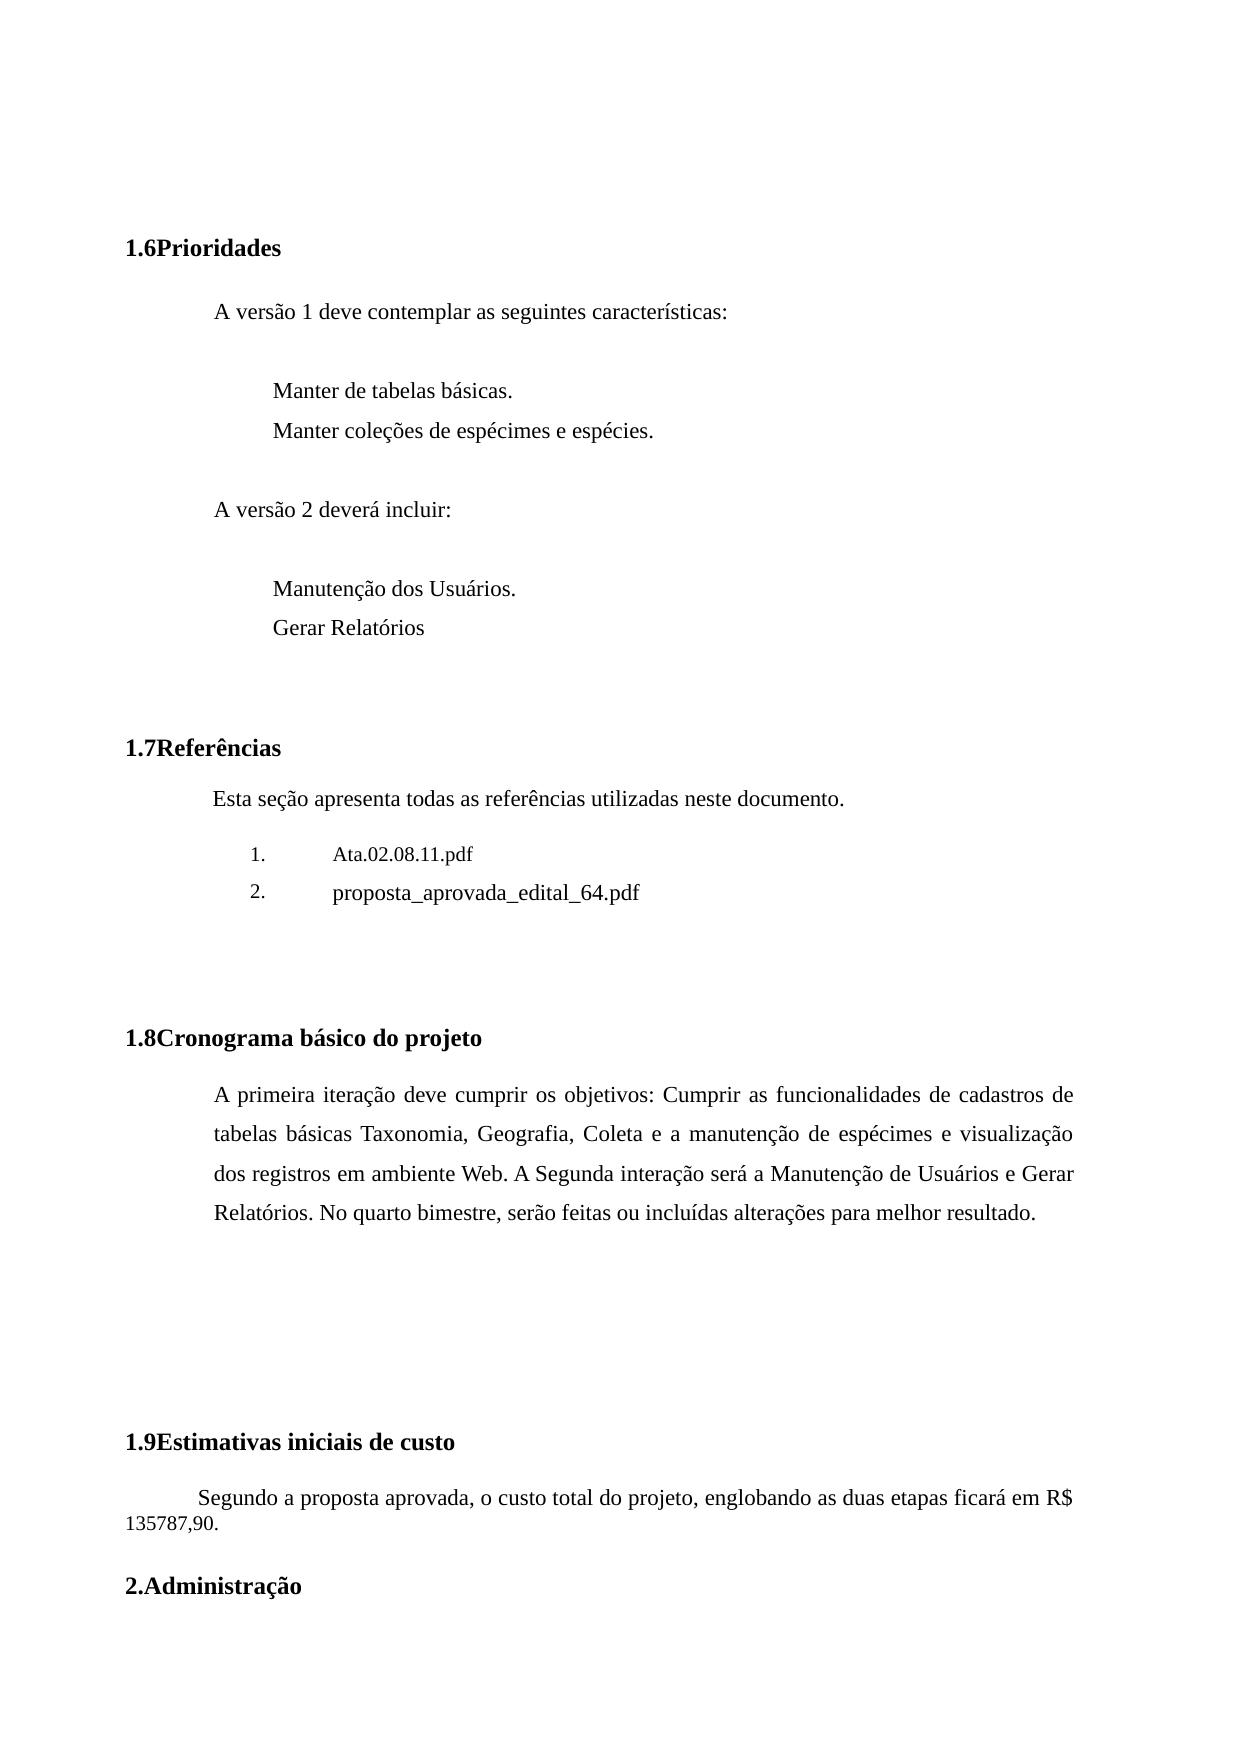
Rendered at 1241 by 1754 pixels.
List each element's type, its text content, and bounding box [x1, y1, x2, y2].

text A primeira iteração deve cumprir os objetivos: Cumprir as funcionalidades de cadastros de tabelas básicas Taxonomia, Geografia, Coleta e a manutenção de espécimes e visualização dos registros em ambiente Web. A Segunda interação será a Manutenção de Usuários e Gerar Relatórios. No quarto bimestre, serão feitas ou incluídas alterações para melhor resultado. [214, 1081, 1075, 1225]
text Segundo a proposta aprovada, o custo total do projeto, englobando as duas etapas ficará em R$ 135787,90. [125, 1484, 1075, 1534]
table_header 1. [205, 836, 313, 872]
table_cell [313, 929, 693, 966]
table_header Ata.02.08.11.pdf [313, 836, 693, 872]
subtitle Estimativas iniciais de custo [125, 1427, 1075, 1455]
table_cell [205, 929, 313, 966]
subtitle Prioridades [125, 233, 1075, 262]
text Manter coleções de espécimes e espécies. [273, 417, 1075, 443]
text A versão 2 deverá incluir: [214, 496, 1075, 522]
subtitle Referências [125, 733, 1075, 761]
text Gerar Relatórios [273, 614, 1075, 641]
table_cell proposta_aprovada_edital_64.pdf [313, 873, 693, 929]
subtitle Administração [125, 1571, 1075, 1600]
subtitle Cronograma básico do projeto [125, 1023, 1075, 1052]
text Manter de tabelas básicas. [273, 377, 1075, 404]
text A versão 1 deve contemplar as seguintes características: [214, 298, 1075, 325]
text Manutenção dos Usuários. [273, 575, 1075, 601]
table_cell 2. [205, 873, 313, 929]
text Esta seção apresenta todas as referências utilizadas neste documento. [212, 786, 1075, 812]
